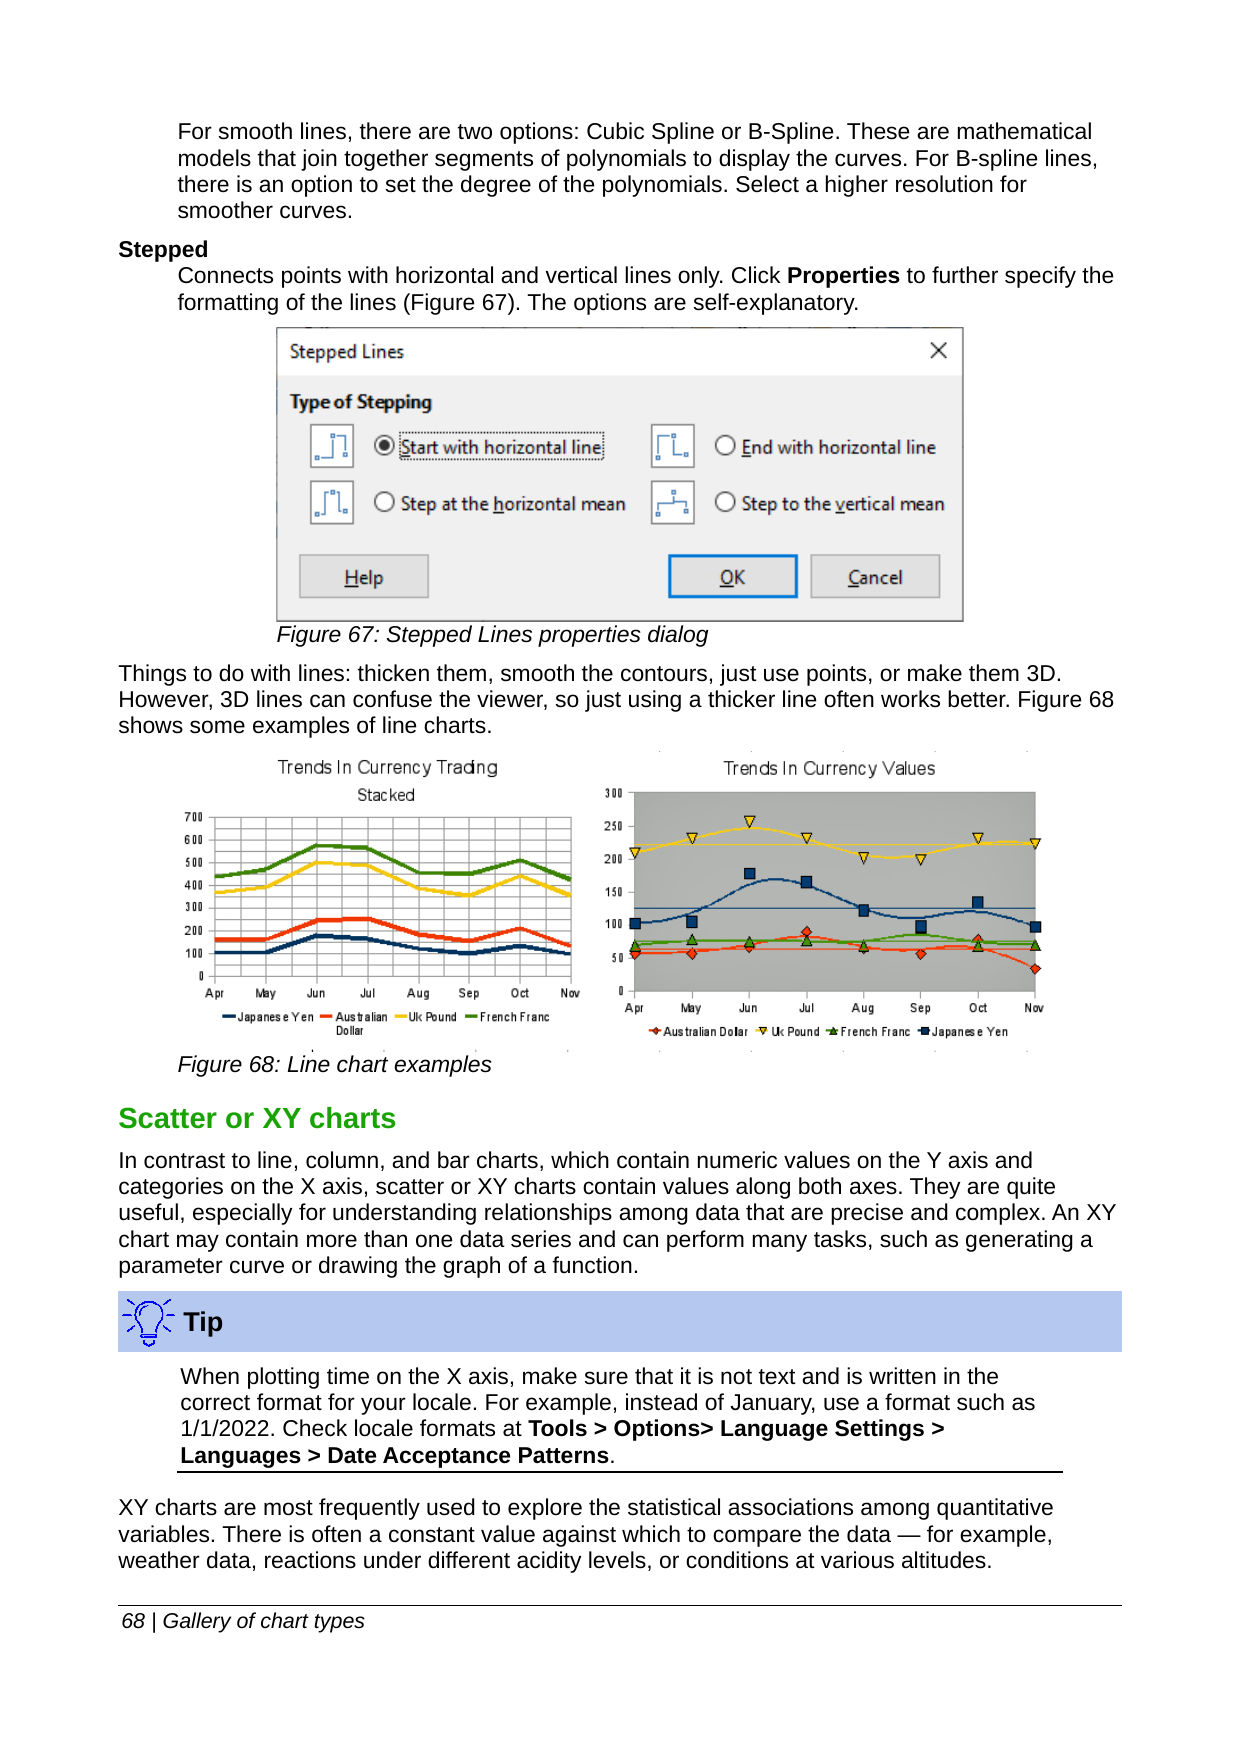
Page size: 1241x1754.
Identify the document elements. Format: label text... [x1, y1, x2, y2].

picture [177, 751, 1063, 1052]
text Connects points with horizontal and vertical lines only. Click Properties to further specify the formatting of the lines (Figure 67). The options are self-explanatory. [177, 262, 1122, 315]
text When plotting time on the X axis, make sure that it is not text and is written in the correct format for your locale. For example, instead of January, use a format such as 1/1/2022. Check locale formats at Tools > Options> Language Settings > Languages > Date Acceptance Patterns. [177, 1359, 1063, 1471]
text For smooth lines, there are two options: Cubic Spline or B-Spline. These are mathematical models that join together segments of polynomials to display the curves. For B-spline lines, there is an option to set the degree of the polynomials. Select a higher resolution for smoother curves. [177, 118, 1122, 223]
text Figure 68: Line chart examples [177, 1052, 1063, 1078]
text Things to do with lines: thicken them, smooth the contours, just use points, or make them 3D. However, 3D lines can confuse the viewer, so just using a thicker line often works better. Figure 68 shows some examples of line charts. [118, 660, 1122, 739]
text XY charts are most frequently used to explore the statistical associations among quantitative variables. There is often a constant value against which to compare the data — for example, weather data, reactions under different acidity levels, or conditions at various altitudes. [118, 1494, 1122, 1573]
subtitle Tip [118, 1291, 1122, 1352]
picture [119, 1291, 179, 1351]
subtitle Scatter or XY charts [118, 1101, 1122, 1135]
text In contrast to line, column, and bar charts, which contain numeric values on the Y axis and categories on the X axis, scatter or XY charts contain values along both axes. They are quite useful, especially for understanding relationships among data that are precise and complex. An XY chart may contain more than one data series and can perform many tasks, such as generating a parameter curve or drawing the graph of a function. [118, 1147, 1122, 1278]
text Figure 67: Stepped Lines properties dialog [276, 622, 964, 648]
picture [276, 327, 964, 622]
text Stepped [118, 236, 1122, 262]
